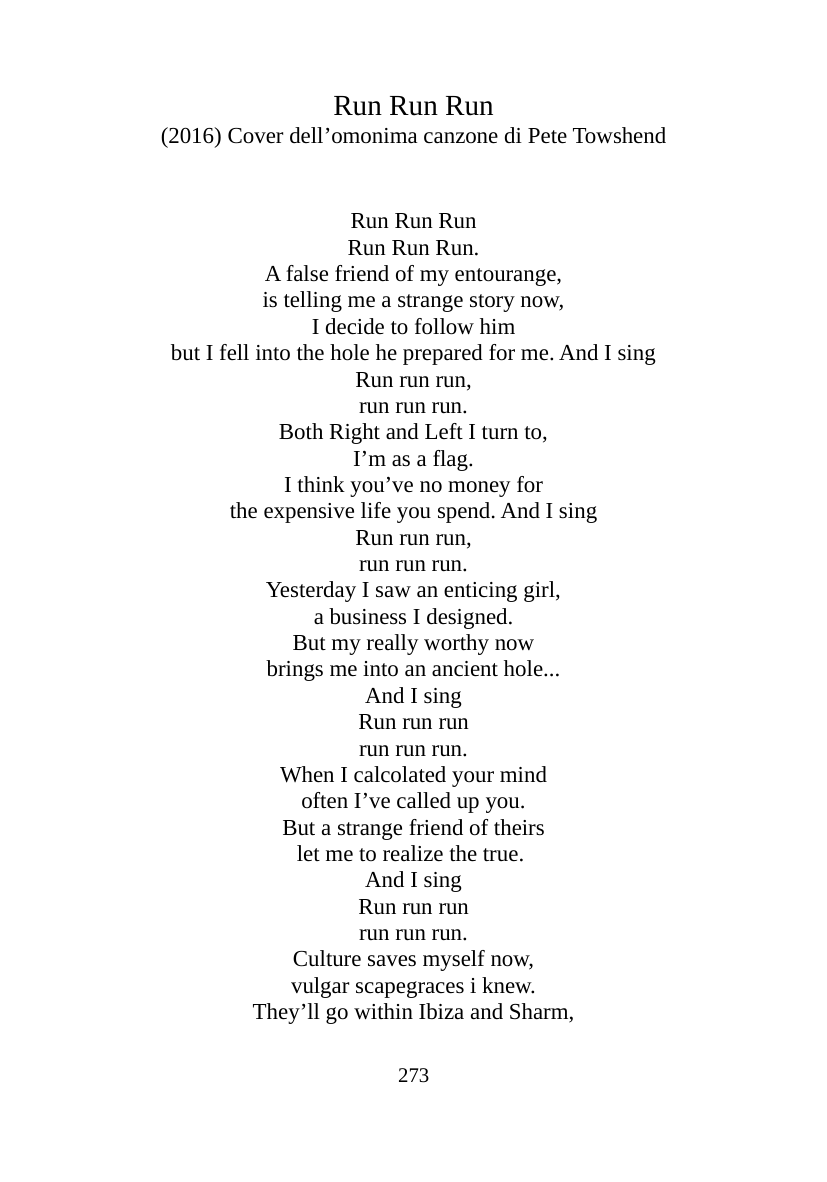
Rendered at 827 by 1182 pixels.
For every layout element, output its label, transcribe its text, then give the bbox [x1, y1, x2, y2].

text Both Right and Left I turn to, [88, 418, 738, 445]
text the expensive life you spend. And I sing [88, 497, 738, 524]
text I think you’ve no money for [88, 471, 738, 497]
text When I calcolated your mind [88, 761, 738, 787]
text Run Run Run. [88, 234, 738, 260]
text Run Run Run (2016) Cover dell’omonima canzone di Pete Towshend [88, 88, 738, 148]
text run run run. [88, 392, 738, 418]
text I decide to follow him [88, 313, 738, 339]
text And I sing [88, 866, 738, 893]
text Run Run Run [88, 207, 738, 234]
text Yesterday I saw an enticing girl, [88, 576, 738, 603]
text And I sing [88, 682, 738, 708]
text But a strange friend of theirs [88, 814, 738, 840]
text often I’ve called up you. [88, 787, 738, 814]
text They’ll go within Ibiza and Sharm, [88, 998, 738, 1024]
text brings me into an ancient hole... [88, 656, 738, 682]
text but I fell into the hole he prepared for me. And I sing [88, 339, 738, 366]
text run run run. [88, 550, 738, 576]
text But my really worthy now [88, 629, 738, 656]
text a business I designed. [88, 603, 738, 629]
text is telling me a strange story now, [88, 287, 738, 313]
text Run run run, [88, 524, 738, 550]
text vulgar scapegraces i knew. [88, 972, 738, 998]
text I’m as a flag. [88, 445, 738, 471]
text A false friend of my entourange, [88, 260, 738, 287]
text Run run run [88, 708, 738, 734]
text run run run. [88, 919, 738, 945]
text Culture saves myself now, [88, 945, 738, 972]
text run run run. [88, 734, 738, 761]
text Run run run, [88, 366, 738, 392]
text let me to realize the true. [88, 840, 738, 866]
text Run run run [88, 893, 738, 919]
